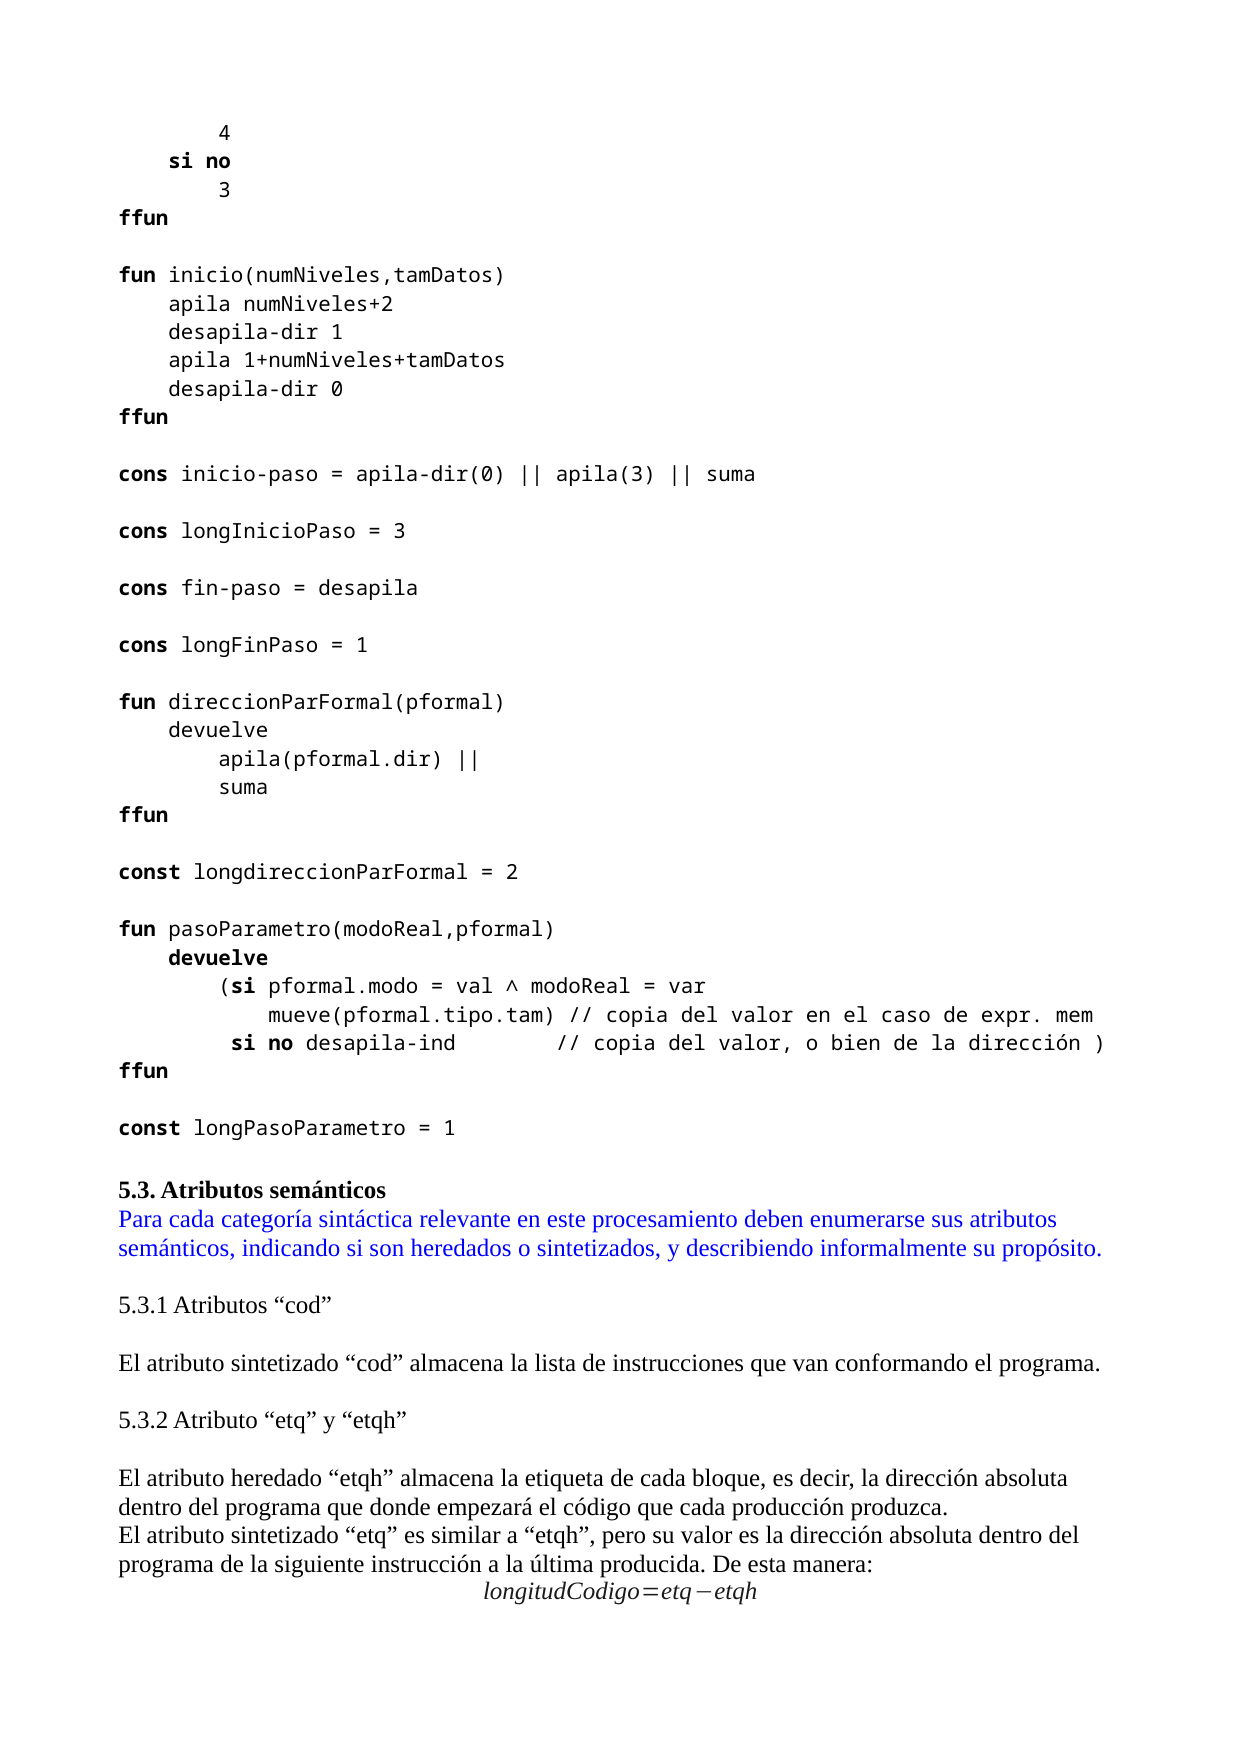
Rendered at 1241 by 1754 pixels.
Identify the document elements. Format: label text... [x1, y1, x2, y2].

text fun direccionParFormal(pformal) [118, 687, 1122, 715]
text ffun [118, 1057, 1122, 1085]
text const longPasoParametro = 1 [118, 1113, 1122, 1142]
text cons fin-paso = desapila [118, 573, 1122, 602]
text El atributo heredado “etqh” almacena la etiqueta de cada bloque, es decir, la dirección absoluta dentro del programa que donde empezará el código que cada producción produzca. [118, 1463, 1122, 1520]
text ffun [118, 402, 1122, 431]
text 5.3. Atributos semánticos [118, 1175, 1122, 1204]
text const longdireccionParFormal = 2 [118, 857, 1122, 886]
text 5.3.2 Atributo “etq” y “etqh” [118, 1405, 1122, 1434]
text fun pasoParametro(modoReal,pformal) [118, 914, 1122, 943]
text 4 [118, 118, 1122, 147]
text desapila-dir 1 [118, 317, 1122, 346]
text El atributo sintetizado “cod” almacena la lista de instrucciones que van conformando el programa. [118, 1348, 1122, 1377]
text (si pformal.modo = val ∧ modoReal = var [118, 971, 1122, 1000]
text El atributo sintetizado “etq” es similar a “etqh”, pero su valor es la dirección absoluta dentro del programa de la siguiente instrucción a la última producida. De esta manera: [118, 1520, 1122, 1578]
text fun inicio(numNiveles,tamDatos) [118, 260, 1122, 289]
text suma [118, 772, 1122, 801]
text ffun [118, 203, 1122, 232]
text apila 1+numNiveles+tamDatos [118, 346, 1122, 374]
text devuelve [118, 943, 1122, 971]
text cons inicio-paso = apila-dir(0) || apila(3) || suma [118, 459, 1122, 488]
text desapila-dir 0 [118, 374, 1122, 402]
text 3 [118, 175, 1122, 203]
text devuelve [118, 715, 1122, 744]
text 5.3.1 Atributos “cod” [118, 1290, 1122, 1319]
text cons longFinPaso = 1 [118, 630, 1122, 658]
text apila numNiveles+2 [118, 289, 1122, 317]
text si no desapila-ind // copia del valor, o bien de la dirección ) [118, 1028, 1122, 1057]
text ffun [118, 801, 1122, 829]
text Para cada categoría sintáctica relevante en este procesamiento deben enumerarse sus atributos semánticos, indicando si son heredados o sintetizados, y describiendo informalmente su propósito. [118, 1204, 1122, 1262]
text cons longInicioPaso = 3 [118, 516, 1122, 545]
text apila(pformal.dir) || [118, 744, 1122, 772]
text mueve(pformal.tipo.tam) // copia del valor en el caso de expr. mem [118, 1000, 1122, 1028]
text si no [118, 147, 1122, 175]
